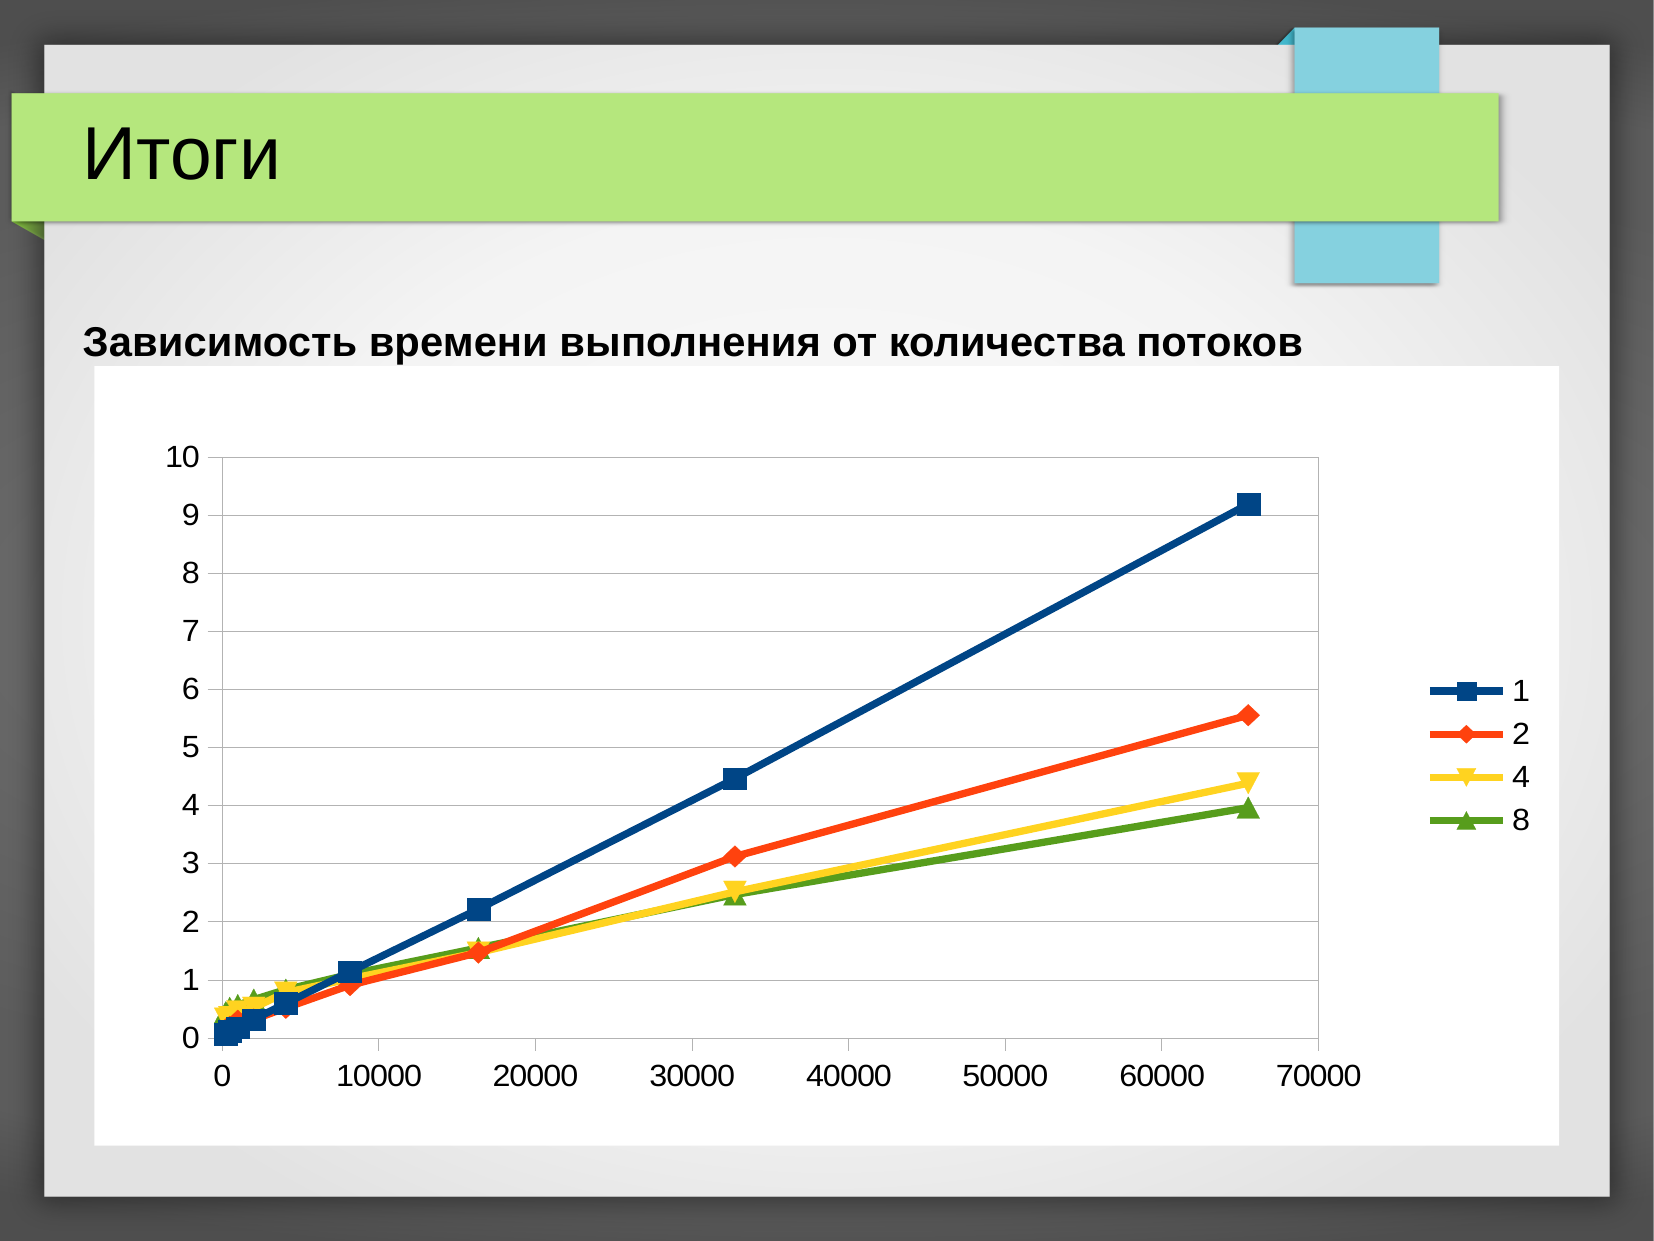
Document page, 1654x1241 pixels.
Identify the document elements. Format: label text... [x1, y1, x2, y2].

picture [0, 0, 1654, 1241]
title Итоги [82, 94, 1264, 213]
list Зависимость времени выполнения от количества потоков [82, 295, 1571, 1015]
